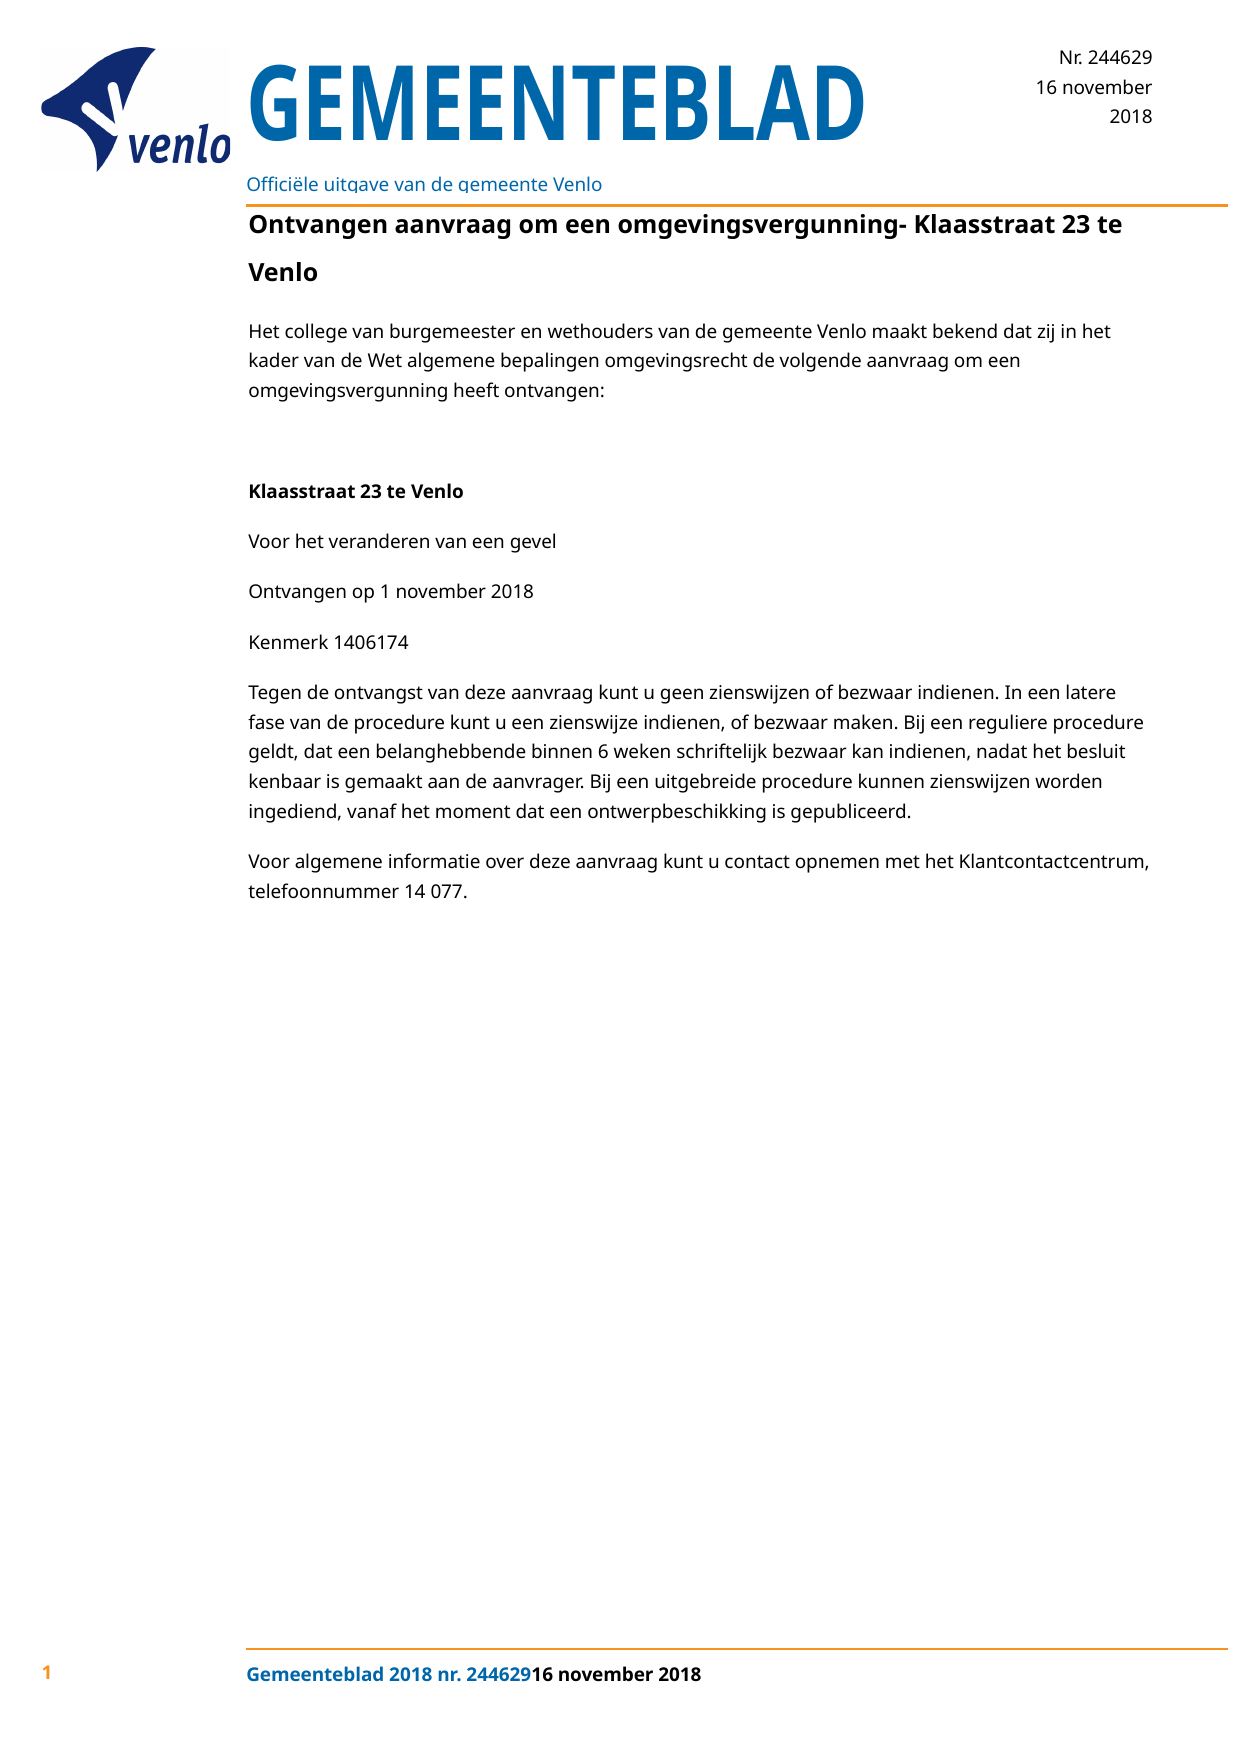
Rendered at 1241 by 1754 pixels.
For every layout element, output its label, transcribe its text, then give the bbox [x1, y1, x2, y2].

picture [41, 47, 231, 172]
text Ontvangen aanvraag om een omgevingsvergunning- Klaasstraat 23 te Venlo [248, 207, 1152, 288]
text Voor het veranderen van een gevel [248, 528, 1152, 554]
text Voor algemene informatie over deze aanvraag kunt u contact opnemen met het Klantcontactcentrum, telefoonnummer 14 077. [248, 848, 1152, 904]
text Kenmerk 1406174 [248, 629, 1152, 655]
text Het college van burgemeester en wethouders van de gemeente Venlo maakt bekend dat zij in het kader van de Wet algemene bepalingen omgevingsrecht de volgende aanvraag om een omgevingsvergunning heeft ontvangen: [248, 318, 1152, 403]
text Ontvangen op 1 november 2018 [248, 579, 1152, 604]
text Klaasstraat 23 te Venlo [248, 478, 1152, 504]
text Tegen de ontvangst van deze aanvraag kunt u geen zienswijzen of bezwaar indienen. In een latere fase van de procedure kunt u een zienswijze indienen, of bezwaar maken. Bij een reguliere procedure geldt, dat een belanghebbende binnen 6 weken schriftelijk bezwaar kan indienen, nadat het besluit kenbaar is gemaakt aan de aanvrager. Bij een uitgebreide procedure kunnen zienswijzen worden ingediend, vanaf het moment dat een ontwerpbeschikking is gepubliceerd. [248, 679, 1152, 824]
